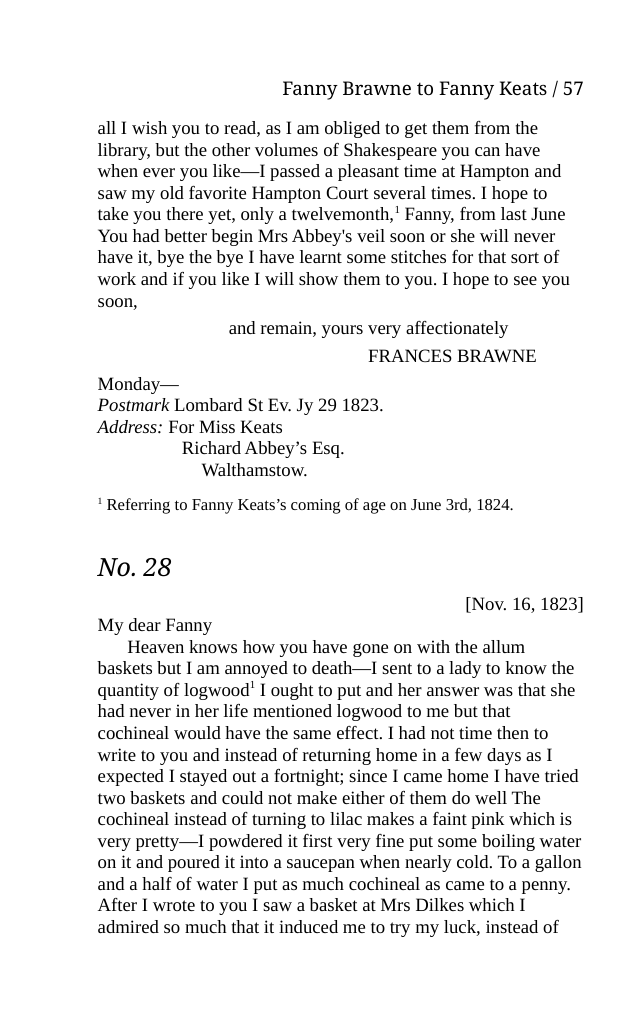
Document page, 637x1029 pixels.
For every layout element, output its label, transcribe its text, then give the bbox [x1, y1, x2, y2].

text and remain, yours very affectionately [97, 317, 583, 339]
text 1 Referring to Fanny Keats’s coming of age on June 3rd, 1824. [97, 495, 583, 514]
subtitle No. 28 [97, 549, 583, 583]
text Walthamstow. [97, 459, 583, 480]
text Address: For Miss Keats [97, 416, 583, 437]
text My dear Fanny [97, 614, 583, 636]
text all I wish you to read, as I am obliged to get them from the library, but the other volumes of Shakespeare you can have when ever you like—I passed a pleasant time at Hampton and saw my old favorite Hampton Court several times. I hope to take you there yet, only a twelvemonth,1 Fanny, from last June You had better begin Mrs Abbey's veil soon or she will never have it, bye the bye I have learnt some stitches for that sort of work and if you like I will show them to you. I hope to see you soon, [97, 117, 583, 311]
text Richard Abbey’s Esq. [97, 437, 583, 459]
text Heaven knows how you have gone on with the allum baskets but I am annoyed to death—I sent to a lady to know the quantity of logwood1 I ought to put and her answer was that she had never in her life mentioned logwood to me but that cochineal would have the same effect. I had not time then to write to you and instead of returning home in a few days as I expected I stayed out a fortnight; since I came home I have tried two baskets and could not make either of them do well The cochineal instead of turning to lilac makes a faint pink which is very pretty—I powdered it first very fine put some boiling water on it and poured it into a saucepan when nearly cold. To a gallon and a half of water I put as much cochineal as came to a penny. After I wrote to you I saw a basket at Mrs Dilkes which I admired so much that it induced me to try my luck, instead of [97, 636, 583, 937]
text FRANCES BRAWNE [97, 345, 583, 366]
text [Nov. 16, 1823] [97, 592, 583, 614]
text Postmark Lombard St Ev. Jy 29 1823. [97, 394, 583, 416]
text Monday— [97, 372, 583, 394]
